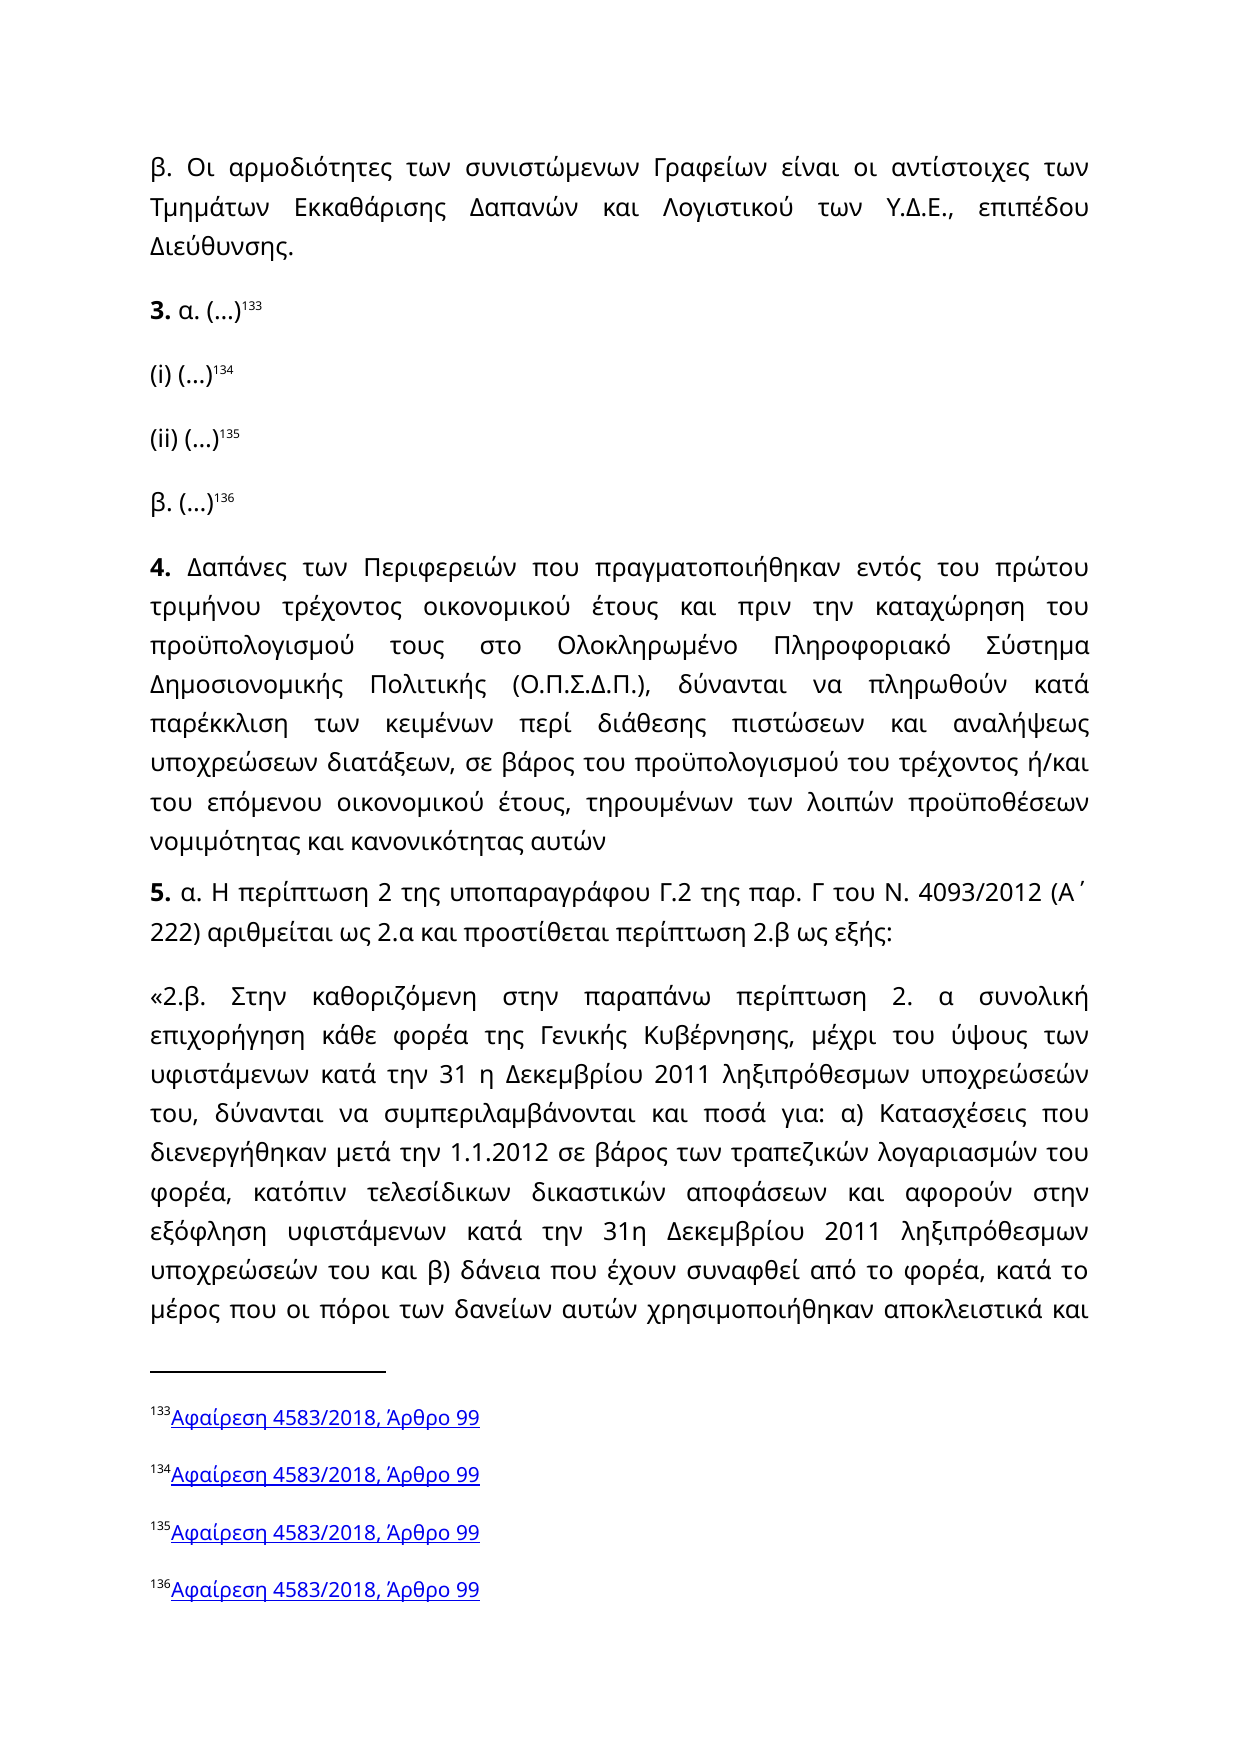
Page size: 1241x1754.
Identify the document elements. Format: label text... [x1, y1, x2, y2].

text 5. α. Η περίπτωση 2 της υποπαραγράφου Γ.2 της παρ. Γ του Ν. 4093/2012 (Α΄ 222) αριθμείται ως 2.α και προστίθεται περίπτωση 2.β ως εξής: [150, 875, 1090, 948]
text «2.β. Στην καθοριζόμενη στην παραπάνω περίπτωση 2. α συνολική επιχορήγηση κάθε φορέα της Γενικής Κυβέρνησης, μέχρι του ύψους των υφιστάμενων κατά την 31 η Δεκεμβρίου 2011 ληξιπρόθεσμων υποχρεώσεών του, δύνανται να συμπεριλαμβάνονται και ποσά για: α) Κατασχέσεις που διενεργήθηκαν μετά την 1.1.2012 σε βάρος των τραπεζικών λογαριασμών του φορέα, κατόπιν τελεσίδικων δικαστικών αποφάσεων και αφορούν στην εξόφληση υφιστάμενων κατά την 31η Δεκεμβρίου 2011 ληξιπρόθεσμων υποχρεώσεών του και β) δάνεια που έχουν συναφθεί από το φορέα, κατά το μέρος που οι πόροι των δανείων αυτών χρησιμοποιήθηκαν αποκλειστικά και [150, 978, 1090, 1326]
text Αφαίρεση 4583/2018, Άρθρο 99 [150, 1576, 1090, 1604]
text 4. Δαπάνες των Περιφερειών που πραγματοποιήθηκαν εντός του πρώτου τριμήνου τρέχοντος οικονομικού έτους και πριν την καταχώρηση του προϋπολογισμού τους στο Ολοκληρωμένο Πληροφοριακό Σύστημα Δημοσιονομικής Πολιτικής (Ο.Π.Σ.Δ.Π.), δύνανται να πληρωθούν κατά παρέκκλιση των κειμένων περί διάθεσης πιστώσεων και αναλήψεως υποχρεώσεων διατάξεων, σε βάρος του προϋπολογισμού του τρέχοντος ή/και του επόμενου οικονομικού έτους, τηρουμένων των λοιπών προϋποθέσεων νομιμότητας και κανονικότητας αυτών [150, 549, 1090, 857]
text β. Οι αρμοδιότητες των συνιστώμενων Γραφείων είναι οι αντίστοιχες των Τμημάτων Εκκαθάρισης Δαπανών και Λογιστικού των Υ.Δ.Ε., επιπέδου Διεύθυνσης. [150, 150, 1090, 262]
text Αφαίρεση 4583/2018, Άρθρο 99 [150, 1518, 1090, 1546]
text Αφαίρεση 4583/2018, Άρθρο 99 [150, 1403, 1090, 1431]
text 3. α. (…) [150, 292, 1090, 327]
text (i) (…) [150, 357, 1090, 391]
text (ii) (…) [150, 421, 1090, 455]
text Αφαίρεση 4583/2018, Άρθρο 99 [150, 1460, 1090, 1489]
text β. (…) [150, 485, 1090, 519]
